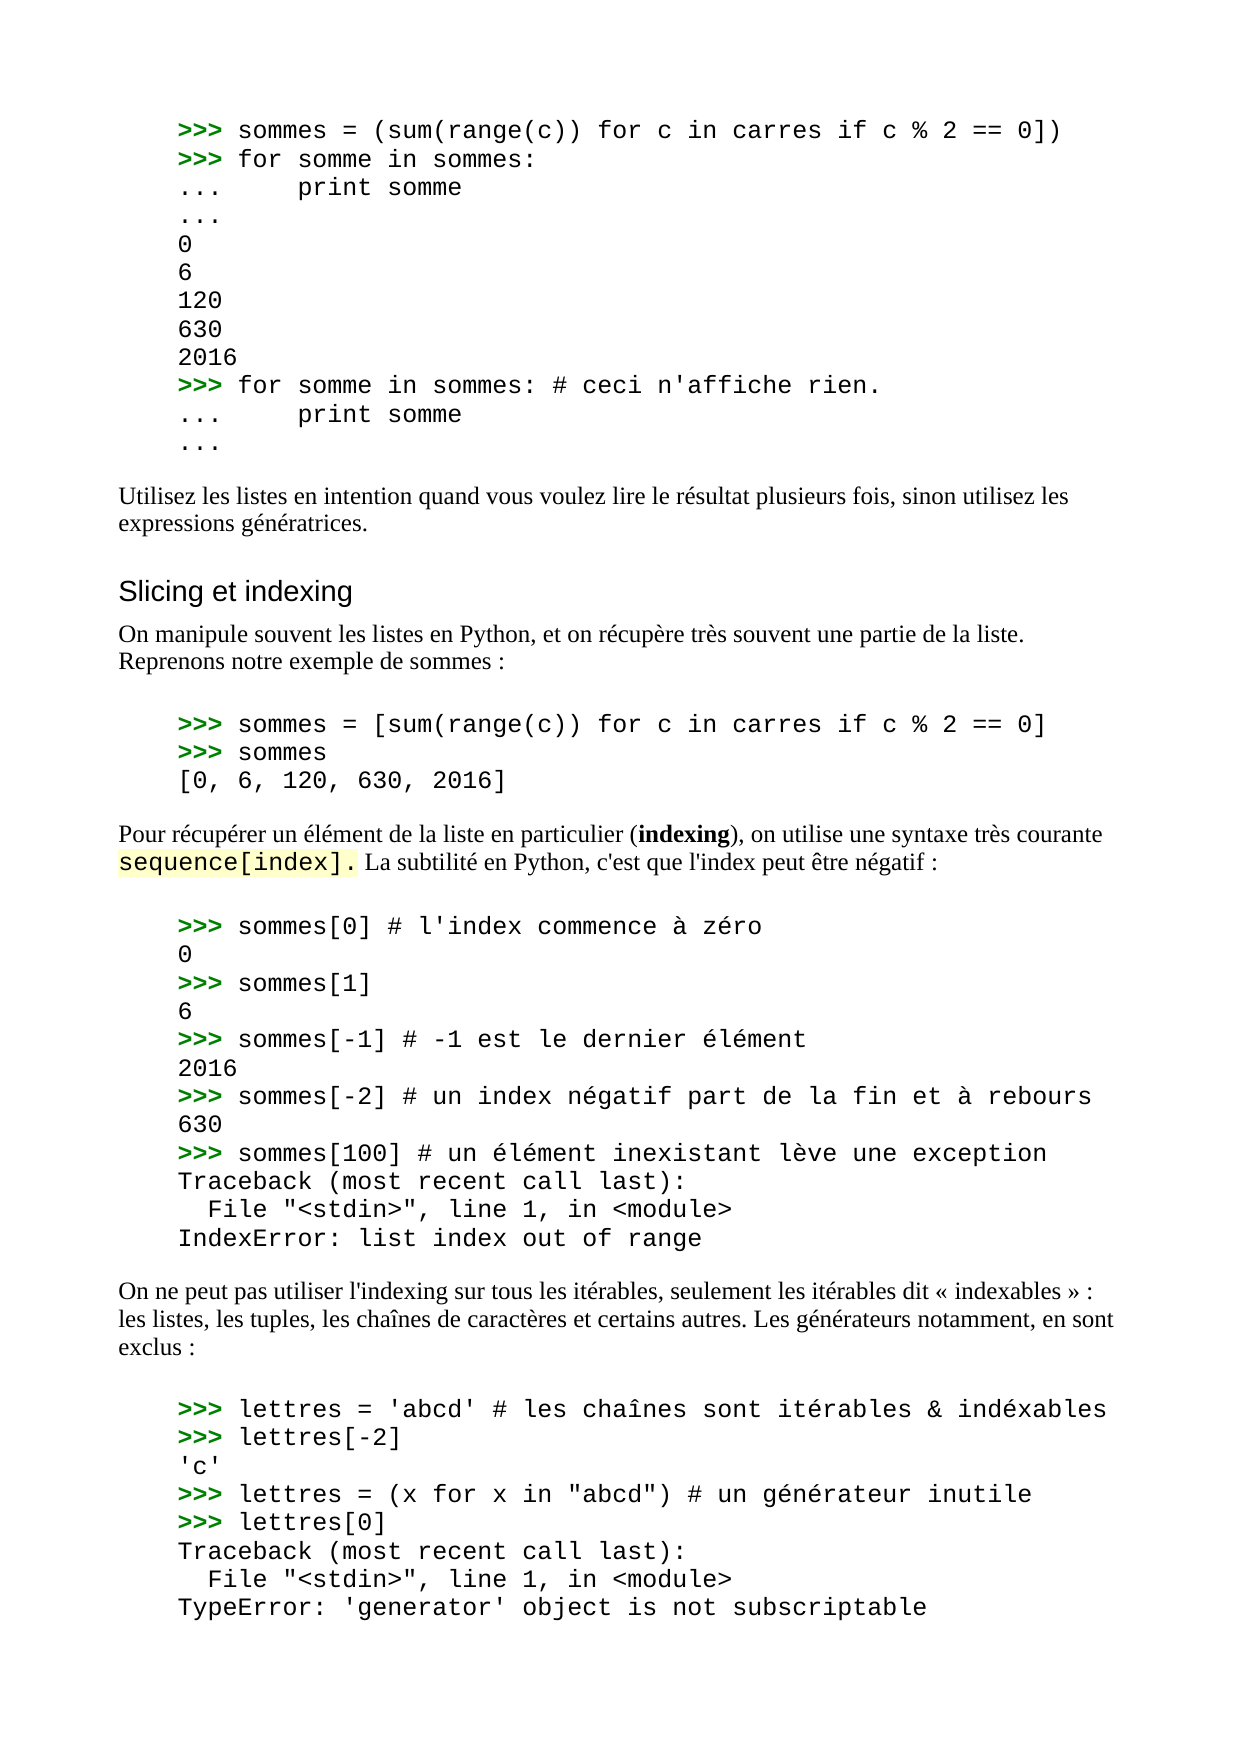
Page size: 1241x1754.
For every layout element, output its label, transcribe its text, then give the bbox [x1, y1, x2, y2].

text On manipule souvent les listes en Python, et on récupère très souvent une partie de la liste. Reprenons notre exemple de sommes : [118, 620, 1122, 675]
text >>> sommes = (sum(range(c)) for c in carres if c % 2 == 0]) >>> for somme in sommes: ... print somme ... 0 6 120 630 2016 >>> for somme in sommes: # ceci n'affiche rien. ... print somme ... [177, 118, 1122, 458]
text Pour récupérer un élément de la liste en particulier (indexing), on utilise une syntaxe très courante sequence[index]. La subtilité en Python, c'est que l'index peut être négatif : [118, 820, 1122, 877]
text >>> lettres = 'abcd' # les chaînes sont itérables & indéxables >>> lettres[-2] 'c' >>> lettres = (x for x in "abcd") # un générateur inutile >>> lettres[0] Traceback (most recent call last): File "<stdin>", line 1, in <module> TypeError: 'generator' object is not subscriptable [177, 1397, 1122, 1623]
subtitle Slicing et indexing [118, 575, 1122, 607]
text On ne peut pas utiliser l'indexing sur tous les itérables, seulement les itérables dit « indexables » : les listes, les tuples, les chaînes de caractères et certains autres. Les générateurs notamment, en sont exclus : [118, 1277, 1122, 1360]
text Utilisez les listes en intention quand vous voulez lire le résultat plusieurs fois, sinon utilisez les expressions génératrices. [118, 482, 1122, 537]
text >>> sommes = [sum(range(c)) for c in carres if c % 2 == 0] >>> sommes [0, 6, 120, 630, 2016] [177, 711, 1122, 796]
text >>> sommes[0] # l'index commence à zéro 0 >>> sommes[1] 6 >>> sommes[-1] # -1 est le dernier élément 2016 >>> sommes[-2] # un index négatif part de la fin et à rebours 630 >>> sommes[100] # un élément inexistant lève une exception Traceback (most recent call last): File "<stdin>", line 1, in <module> IndexError: list index out of range [177, 914, 1122, 1254]
